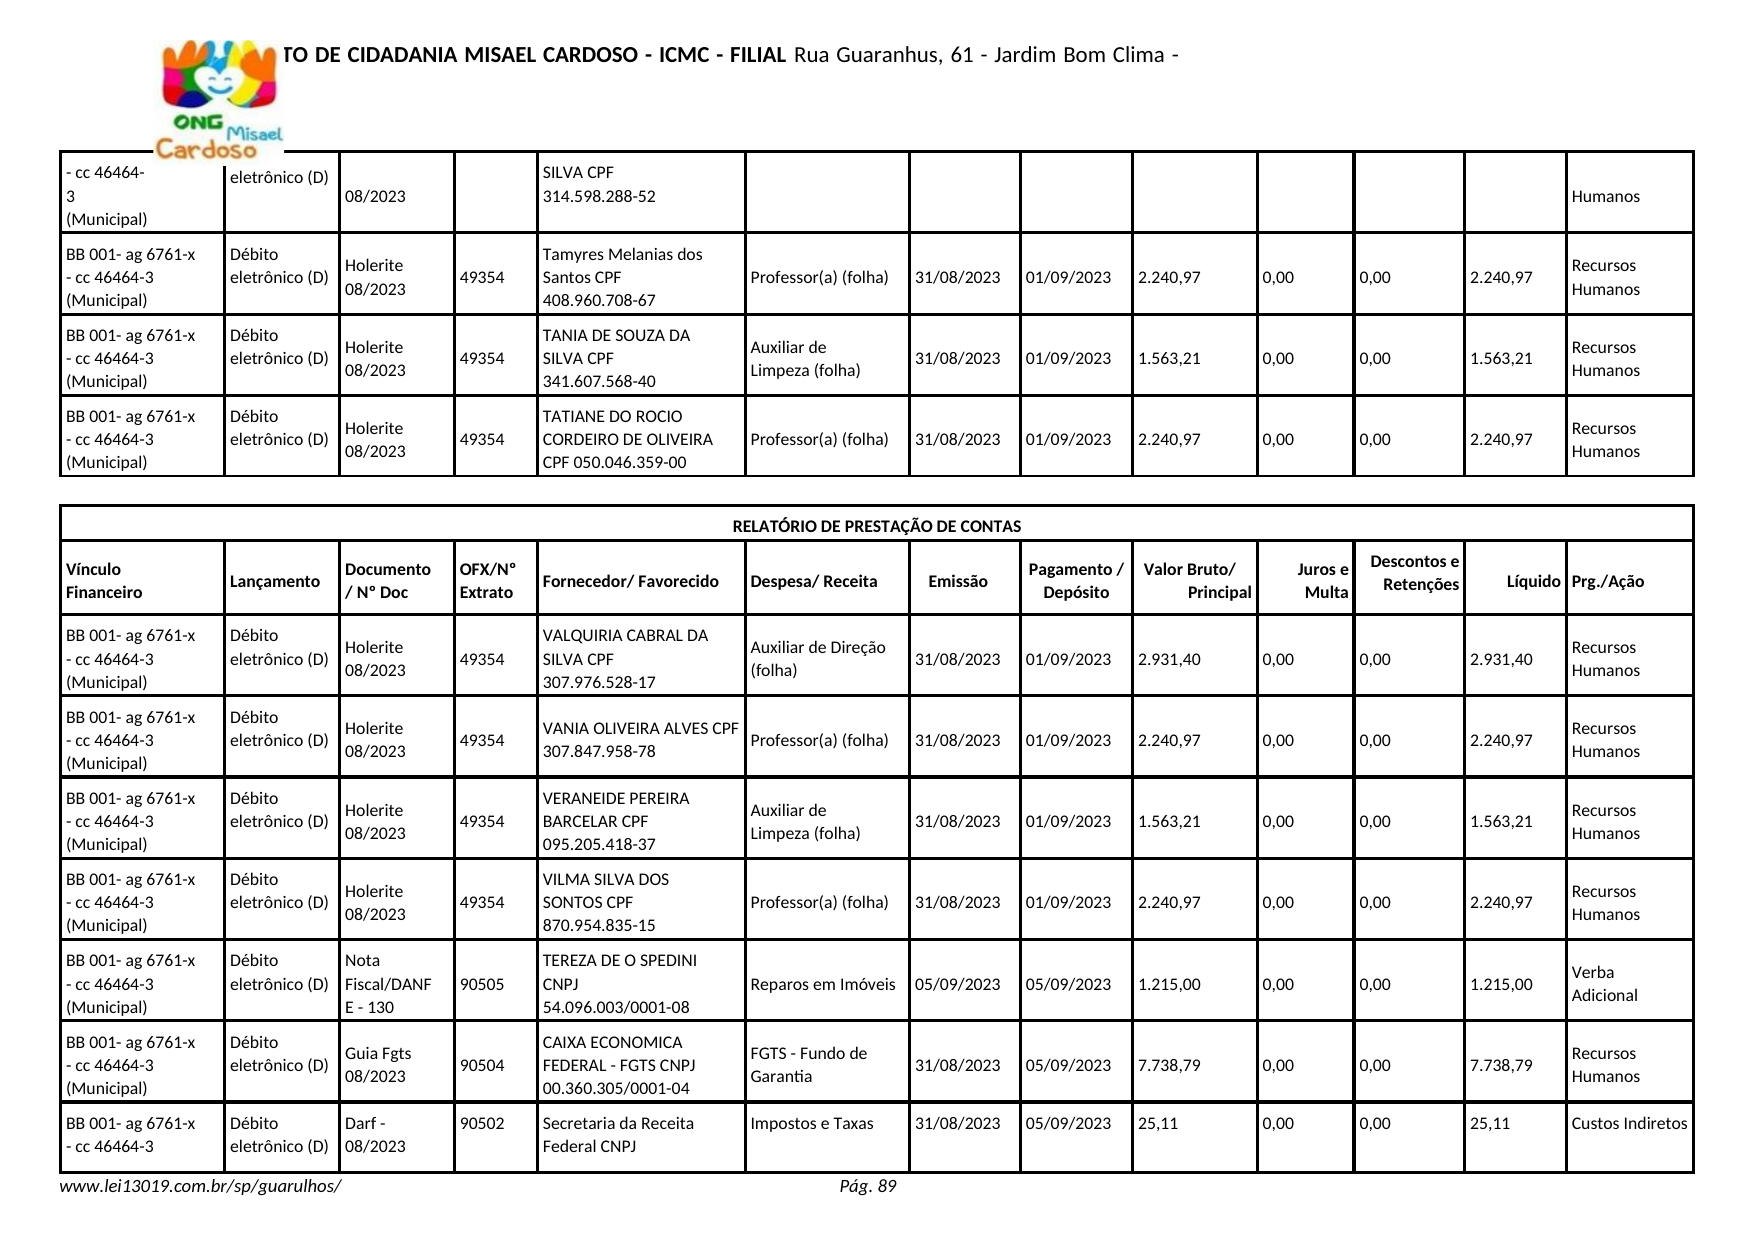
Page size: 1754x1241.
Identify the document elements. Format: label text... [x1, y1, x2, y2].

table_cell 49354 [456, 697, 536, 775]
table_cell Darf - 08/2023 [341, 1104, 453, 1171]
table_cell Líquido [1466, 542, 1565, 613]
table_cell Holerite 08/2023 [341, 860, 453, 938]
table_cell Débito eletrônico (D) [226, 234, 338, 312]
table_cell VILMA SILVA DOS SONTOS CPF 870.954.835-15 [539, 860, 744, 938]
table_cell Pagamento / Depósito [1022, 542, 1131, 613]
table_cell Holerite 08/2023 [341, 397, 453, 475]
table_cell 0,00 [1259, 697, 1352, 775]
table_cell 01/09/2023 [1022, 860, 1131, 938]
table_cell 01/09/2023 [1022, 616, 1131, 694]
table_cell 49354 [456, 779, 536, 857]
table_cell [1259, 153, 1352, 231]
table_cell 01/09/2023 [1022, 697, 1131, 775]
table_cell 01/09/2023 [1022, 779, 1131, 857]
table_cell 0,00 [1259, 1104, 1352, 1171]
table_cell 2.240,97 [1466, 234, 1565, 312]
table_cell Descontos e Retenções [1356, 542, 1463, 613]
table_cell Recursos Humanos [1568, 697, 1692, 775]
table_cell BB 001- ag 6761-x - cc 46464-3 [62, 1104, 223, 1171]
table_cell 49354 [456, 616, 536, 694]
table_cell VALQUIRIA CABRAL DA SILVA CPF 307.976.528-17 [539, 616, 744, 694]
table_cell 0,00 [1356, 616, 1463, 694]
table_cell 05/09/2023 [1022, 1104, 1131, 1171]
table_cell 7.738,79 [1134, 1022, 1256, 1100]
table_cell Professor(a) (folha) [747, 397, 908, 475]
table_cell Recursos Humanos [1568, 616, 1692, 694]
table_cell 01/09/2023 [1022, 397, 1131, 475]
table_cell BB 001- ag 6761-x - cc 46464-3 (Municipal) [62, 1022, 223, 1100]
table_cell 0,00 [1356, 1022, 1463, 1100]
table_cell 31/08/2023 [911, 397, 1019, 475]
table_cell Débito eletrônico (D) [226, 697, 338, 775]
table_cell 0,00 [1259, 941, 1352, 1019]
table_cell TANIA DE SOUZA DA SILVA CPF 341.607.568-40 [539, 316, 744, 394]
table_cell [1356, 153, 1463, 231]
table_cell BB 001- ag 6761-x - cc 46464-3 (Municipal) [62, 860, 223, 938]
table_cell 31/08/2023 [911, 234, 1019, 312]
table_cell [1022, 153, 1131, 231]
table_cell 1.563,21 [1466, 316, 1565, 394]
table_cell 31/08/2023 [911, 316, 1019, 394]
table_cell Auxiliar de Direção (folha) [747, 616, 908, 694]
table_cell 1.563,21 [1466, 779, 1565, 857]
table_cell Nota Fiscal/DANF E - 130 [341, 941, 453, 1019]
table_cell Débito eletrônico (D) [226, 941, 338, 1019]
table_cell 0,00 [1356, 697, 1463, 775]
table_cell 1.215,00 [1466, 941, 1565, 1019]
table_cell Tamyres Melanias dos Santos CPF 408.960.708-67 [539, 234, 744, 312]
table_cell Verba Adicional [1568, 941, 1692, 1019]
table_cell TATIANE DO ROCIO CORDEIRO DE OLIVEIRA CPF 050.046.359-00 [539, 397, 744, 475]
table_cell Auxiliar de Limpeza (folha) [747, 779, 908, 857]
table_cell 2.240,97 [1134, 397, 1256, 475]
table_cell BB 001- ag 6761-x - cc 46464-3 (Municipal) [62, 397, 223, 475]
table_cell 25,11 [1134, 1104, 1256, 1171]
table_cell Recursos Humanos [1568, 316, 1692, 394]
table_cell 49354 [456, 316, 536, 394]
table_cell Débito eletrônico (D) [226, 779, 338, 857]
table_cell 25,11 [1466, 1104, 1565, 1171]
table_cell Guia Fgts 08/2023 [341, 1022, 453, 1100]
table_cell 90505 [456, 941, 536, 1019]
table_cell 05/09/2023 [1022, 1022, 1131, 1100]
table_cell BB 001- ag 6761-x - cc 46464-3 (Municipal) [62, 779, 223, 857]
table_cell 90502 [456, 1104, 536, 1171]
table_cell 1.563,21 [1134, 779, 1256, 857]
table_cell 49354 [456, 234, 536, 312]
table_cell 1.563,21 [1134, 316, 1256, 394]
table_cell 2.240,97 [1466, 697, 1565, 775]
table_cell Despesa/ Receita [747, 542, 908, 613]
table_cell Fornecedor/ Favorecido [539, 542, 744, 613]
table_cell OFX/Nº Extrato [456, 542, 536, 613]
table_cell 31/08/2023 [911, 616, 1019, 694]
table_cell Documento / Nº Doc [341, 542, 453, 613]
table_cell 01/09/2023 [1022, 234, 1131, 312]
table_cell FGTS - Fundo de Garantia [747, 1022, 908, 1100]
table_cell 31/08/2023 [911, 779, 1019, 857]
table_cell [747, 153, 908, 231]
table_cell 2.240,97 [1134, 234, 1256, 312]
table_cell Débito eletrônico (D) [226, 616, 338, 694]
table_cell Débito eletrônico (D) [226, 1104, 338, 1171]
table_cell 7.738,79 [1466, 1022, 1565, 1100]
table_cell 0,00 [1259, 1022, 1352, 1100]
table_cell VANIA OLIVEIRA ALVES CPF 307.847.958-78 [539, 697, 744, 775]
table_cell 49354 [456, 397, 536, 475]
table_cell BB 001- ag 6761-x - cc 46464-3 (Municipal) [62, 616, 223, 694]
table_cell 31/08/2023 [911, 697, 1019, 775]
table_cell 90504 [456, 1022, 536, 1100]
table_cell 0,00 [1259, 779, 1352, 857]
table_cell BB 001- ag 6761-x - cc 46464-3 (Municipal) [62, 697, 223, 775]
table_cell 31/08/2023 [911, 1104, 1019, 1171]
table_cell eletrônico (D) [226, 153, 338, 231]
table_cell 08/2023 [341, 153, 453, 231]
table_cell [1466, 153, 1565, 231]
table_cell [911, 153, 1019, 231]
table_cell Secretaria da Receita Federal CNPJ [539, 1104, 744, 1171]
table_cell 2.931,40 [1466, 616, 1565, 694]
table_cell Vínculo Financeiro [62, 542, 223, 613]
table_cell 2.240,97 [1466, 397, 1565, 475]
table_cell Débito eletrônico (D) [226, 860, 338, 938]
table_cell 2.240,97 [1134, 697, 1256, 775]
table_cell - cc 46464-3 (Municipal) [62, 153, 223, 231]
table_cell Valor Bruto/ Principal [1134, 542, 1256, 613]
table_cell BB 001- ag 6761-x - cc 46464-3 (Municipal) [62, 316, 223, 394]
table_cell 0,00 [1259, 316, 1352, 394]
table_cell 2.240,97 [1134, 860, 1256, 938]
table_cell Holerite 08/2023 [341, 779, 453, 857]
table_cell Reparos em Imóveis [747, 941, 908, 1019]
table_cell Holerite 08/2023 [341, 234, 453, 312]
table_cell Débito eletrônico (D) [226, 397, 338, 475]
table_cell Recursos Humanos [1568, 397, 1692, 475]
table_cell 0,00 [1356, 397, 1463, 475]
table_cell SILVA CPF 314.598.288-52 [539, 153, 744, 231]
table_cell 0,00 [1259, 860, 1352, 938]
table_cell 0,00 [1259, 397, 1352, 475]
table_cell Holerite 08/2023 [341, 616, 453, 694]
table_cell 2.931,40 [1134, 616, 1256, 694]
table_cell Débito eletrônico (D) [226, 1022, 338, 1100]
table_cell 01/09/2023 [1022, 316, 1131, 394]
table_cell Humanos [1568, 153, 1692, 231]
table_cell 05/09/2023 [911, 941, 1019, 1019]
table_cell 05/09/2023 [1022, 941, 1131, 1019]
table_cell 0,00 [1356, 779, 1463, 857]
table_cell 0,00 [1259, 616, 1352, 694]
table_cell Lançamento [226, 542, 338, 613]
table_cell Professor(a) (folha) [747, 234, 908, 312]
table_cell Professor(a) (folha) [747, 697, 908, 775]
table_cell BB 001- ag 6761-x - cc 46464-3 (Municipal) [62, 941, 223, 1019]
table_cell 49354 [456, 860, 536, 938]
table_cell 0,00 [1259, 234, 1352, 312]
table_cell [1134, 153, 1256, 231]
table_cell Auxiliar de Limpeza (folha) [747, 316, 908, 394]
table_cell CAIXA ECONOMICA FEDERAL - FGTS CNPJ 00.360.305/0001-04 [539, 1022, 744, 1100]
table_cell 0,00 [1356, 316, 1463, 394]
table_cell Custos Indiretos [1568, 1104, 1692, 1171]
table_cell 0,00 [1356, 234, 1463, 312]
table_cell VERANEIDE PEREIRA BARCELAR CPF 095.205.418-37 [539, 779, 744, 857]
table_cell Holerite 08/2023 [341, 697, 453, 775]
table_cell 2.240,97 [1466, 860, 1565, 938]
table_cell Impostos e Taxas [747, 1104, 908, 1171]
table_cell [456, 153, 536, 231]
table_cell Professor(a) (folha) [747, 860, 908, 938]
table_cell TEREZA DE O SPEDINI CNPJ 54.096.003/0001-08 [539, 941, 744, 1019]
table_cell Recursos Humanos [1568, 860, 1692, 938]
table_cell 0,00 [1356, 1104, 1463, 1171]
table_cell BB 001- ag 6761-x - cc 46464-3 (Municipal) [62, 234, 223, 312]
table_cell Prg./Ação [1568, 542, 1692, 613]
table_cell 0,00 [1356, 941, 1463, 1019]
table_cell Recursos Humanos [1568, 779, 1692, 857]
table_cell Recursos Humanos [1568, 1022, 1692, 1100]
table_cell Débito eletrônico (D) [226, 316, 338, 394]
table_cell 31/08/2023 [911, 1022, 1019, 1100]
table_cell Recursos Humanos [1568, 234, 1692, 312]
table_header RELATÓRIO DE PRESTAÇÃO DE CONTAS [62, 507, 1692, 539]
table_cell 31/08/2023 [911, 860, 1019, 938]
table_cell Holerite 08/2023 [341, 316, 453, 394]
table_cell Juros e Multa [1259, 542, 1352, 613]
table_cell Emissão [911, 542, 1019, 613]
table_cell 1.215,00 [1134, 941, 1256, 1019]
table_cell 0,00 [1356, 860, 1463, 938]
